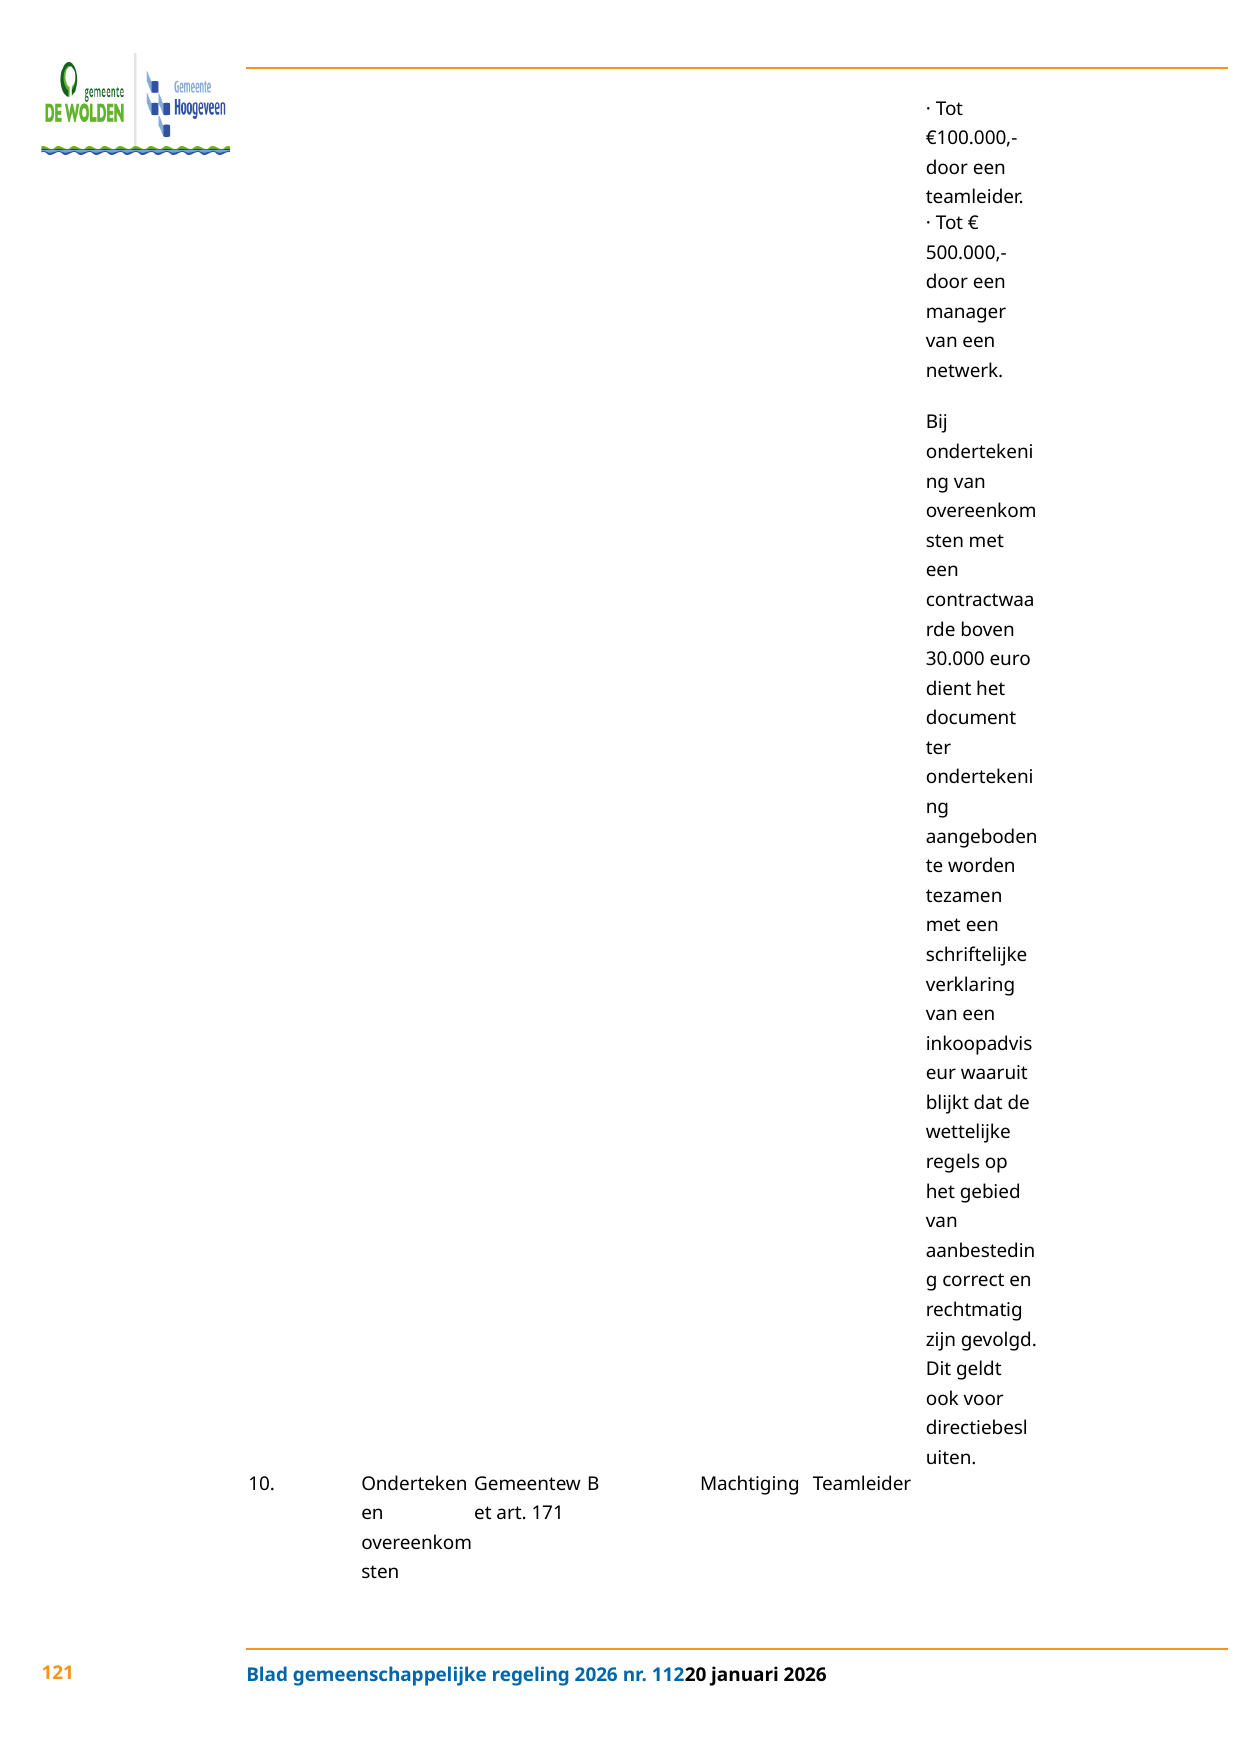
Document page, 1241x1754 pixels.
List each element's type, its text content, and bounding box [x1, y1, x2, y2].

table_cell Teamleider [813, 1470, 926, 1584]
table_cell Ondertekenen overeenkomsten [361, 1470, 474, 1584]
picture [41, 47, 231, 172]
table_cell [700, 95, 813, 1470]
table_cell [1039, 1496, 1152, 1584]
table_cell · Tot €100.000,- door een teamleider. [926, 95, 1038, 209]
table_cell Machtiging [700, 1470, 813, 1584]
table_cell Gemeentewet art. 171 [474, 1470, 587, 1584]
table_cell [474, 95, 587, 1470]
table_cell 10. [248, 1470, 361, 1584]
table_cell [361, 95, 474, 1470]
table_cell B [587, 1470, 700, 1584]
table_cell · Tot € 500.000,- door een manager van een netwerk. [926, 209, 1038, 383]
table_cell [926, 383, 1038, 409]
table_cell [587, 95, 700, 1470]
table_cell [813, 95, 926, 1470]
table_cell [926, 1470, 1038, 1584]
table_cell [248, 95, 361, 1470]
table_cell Bij ondertekening van overeenkomsten met een contractwaarde boven 30.000 euro dient het document ter ondertekening aangeboden te worden tezamen met een schriftelijke verklaring van een inkoopadviseur waaruit blijkt dat de wettelijke regels op het gebied van aanbesteding correct en rechtmatig zijn gevolgd. Dit geldt ook voor directiebesluiten. [926, 409, 1038, 1470]
